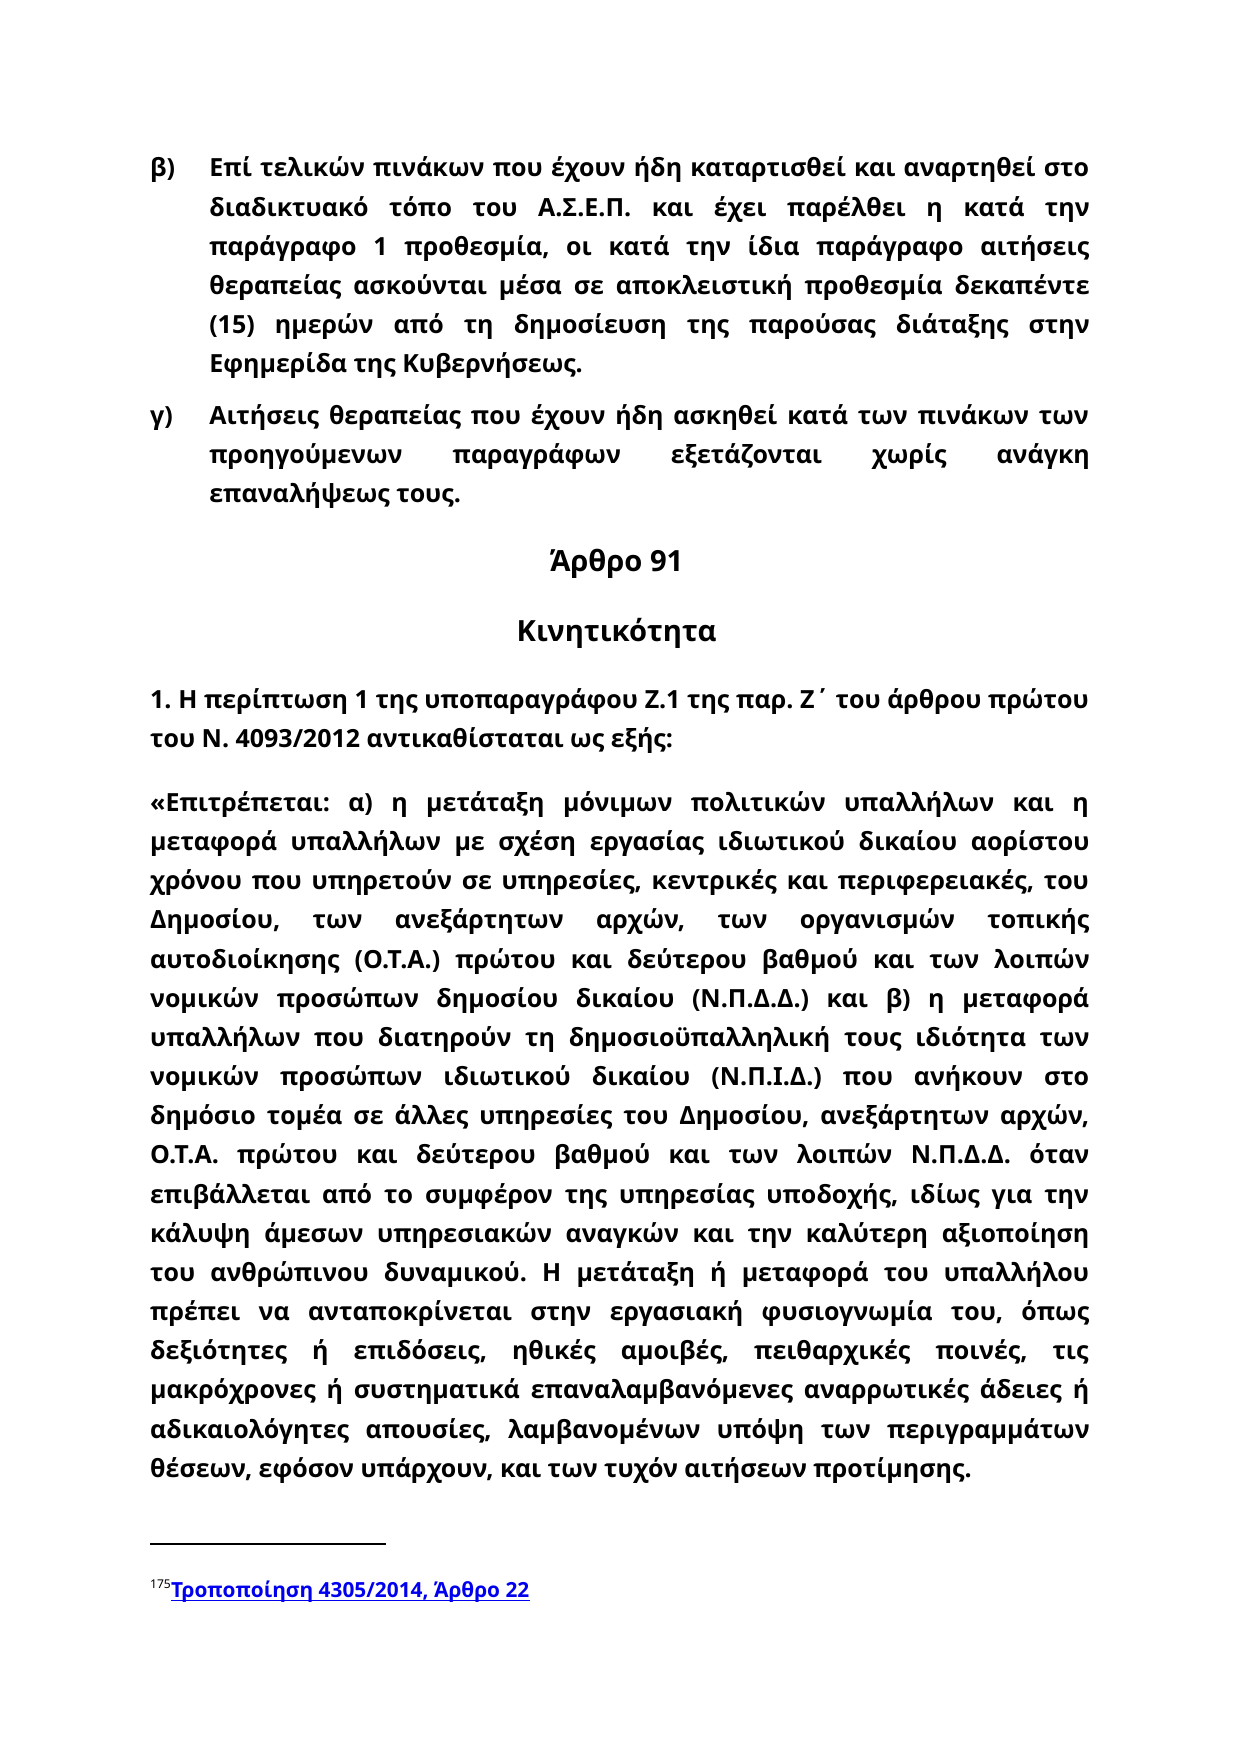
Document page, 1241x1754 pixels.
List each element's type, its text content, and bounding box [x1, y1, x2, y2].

subtitle Άρθρο 91 [150, 540, 1090, 580]
text «Επιτρέπεται: α) η μετάταξη μόνιμων πολιτικών υπαλλήλων και η μεταφορά υπαλλήλων με σχέση εργασίας ιδιωτικού δικαίου αορίστου χρόνου που υπηρετούν σε υπηρεσίες, κεντρικές και περιφερειακές, του Δημοσίου, των ανεξάρτητων αρχών, των οργανισμών τοπικής αυτοδιοίκησης (Ο.Τ.Α.) πρώτου και δεύτερου βαθμού και των λοιπών νομικών προσώπων δημοσίου δικαίου (Ν.Π.Δ.Δ.) και β) η μεταφορά υπαλλήλων που διατηρούν τη δημοσιοϋπαλληλική τους ιδιότητα των νομικών προσώπων ιδιωτικού δικαίου (Ν.Π.Ι.Δ.) που ανήκουν στο δημόσιο τομέα σε άλλες υπηρεσίες του Δημοσίου, ανεξάρτητων αρχών, Ο.Τ.Α. πρώτου και δεύτερου βαθμού και των λοιπών Ν.Π.Δ.Δ. όταν επιβάλλεται από το συμφέρον της υπηρεσίας υποδοχής, ιδίως για την κάλυψη άμεσων υπηρεσιακών αναγκών και την καλύτερη αξιοποίηση του ανθρώπινου δυναμικού. Η μετάταξη ή μεταφορά του υπαλλήλου πρέπει να ανταποκρίνεται στην εργασιακή φυσιογνωμία του, όπως δεξιότητες ή επιδόσεις, ηθικές αμοιβές, πειθαρχικές ποινές, τις μακρόχρονες ή συστηματικά επαναλαμβανόμενες αναρρωτικές άδειες ή αδικαιολόγητες απουσίες, λαμβανομένων υπόψη των περιγραμμάτων θέσεων, εφόσον υπάρχουν, και των τυχόν αιτήσεων προτίμησης. [150, 784, 1090, 1484]
text Τροποποίηση 4305/2014, Άρθρο 22 [150, 1576, 1090, 1604]
subtitle Κινητικότητα [150, 611, 1090, 650]
list β) Επί τελικών πινάκων που έχουν ήδη καταρτισθεί και αναρτηθεί στο διαδικτυακό τόπο του Α.Σ.Ε.Π. και έχει παρέλθει η κατά την παράγραφο 1 προθεσμία, οι κατά την ίδια παράγραφο αιτήσεις θεραπείας ασκούνται μέσα σε αποκλειστική προθεσμία δεκαπέντε (15) ημερών από τη δημοσίευση της παρούσας διάταξης στην Εφημερίδα της Κυβερνήσεως. [150, 150, 1090, 380]
text 1. Η περίπτωση 1 της υποπαραγράφου Ζ.1 της παρ. Ζ΄ του άρθρου πρώτου του Ν. 4093/2012 αντικαθίσταται ως εξής: [150, 681, 1090, 754]
list γ) Αιτήσεις θεραπείας που έχουν ήδη ασκηθεί κατά των πινάκων των προηγούμενων παραγράφων εξετάζονται χωρίς ανάγκη επαναλήψεως τους. [150, 397, 1090, 510]
